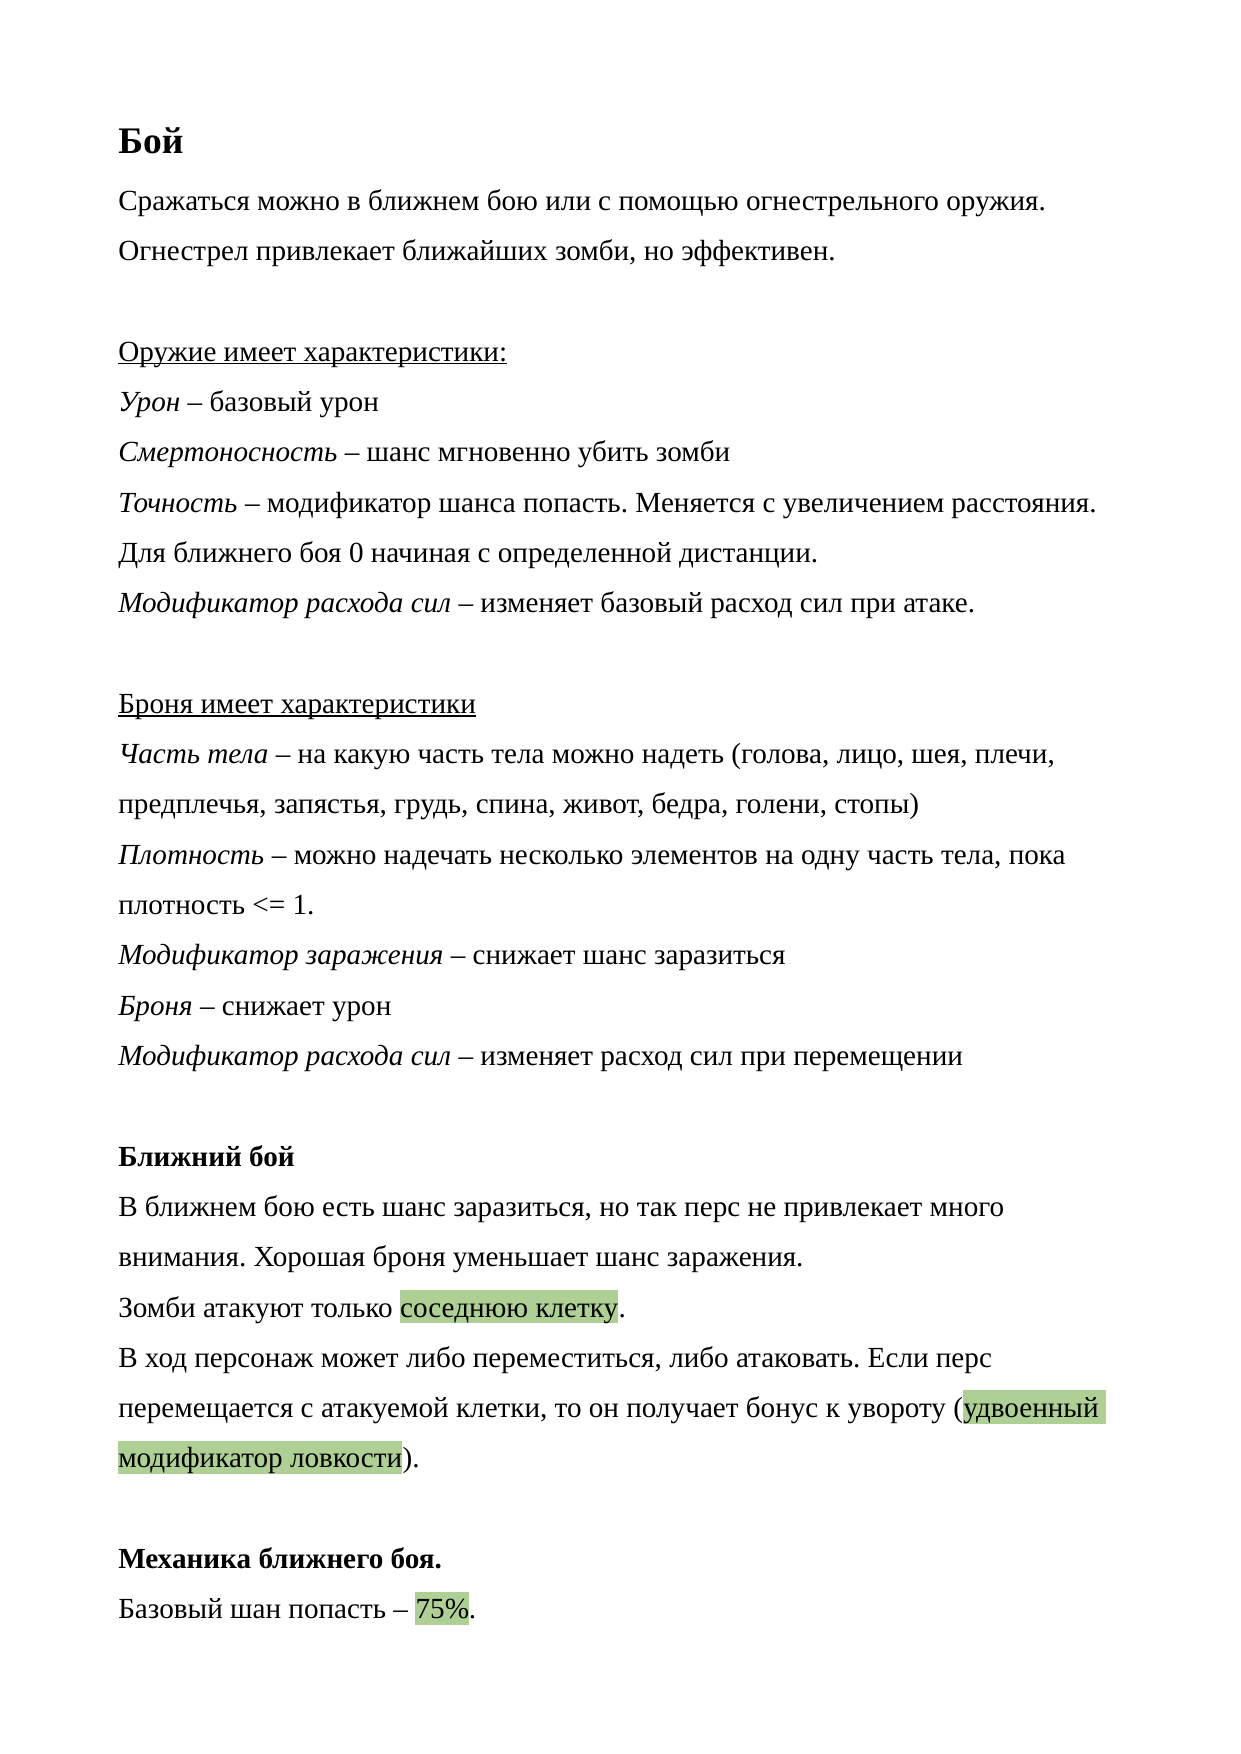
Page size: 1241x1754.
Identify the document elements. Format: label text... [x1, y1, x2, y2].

text Оружие имеет характеристики: [118, 334, 1122, 367]
text Броня имеет характеристики [118, 686, 1122, 719]
text Модификатор заражения – снижает шанс заразиться [118, 937, 1122, 971]
text Броня – снижает урон [118, 988, 1122, 1021]
text Плотность – можно надечать несколько элементов на одну часть тела, пока плотность <= 1. [118, 837, 1122, 921]
text Смертоносность – шанс мгновенно убить зомби [118, 434, 1122, 468]
text Модификатор расхода сил – изменяет расход сил при перемещении [118, 1038, 1122, 1072]
text Точность – модификатор шанса попасть. Меняется с увеличением расстояния. Для ближнего боя 0 начиная с определенной дистанции. [118, 485, 1122, 568]
text Часть тела – на какую часть тела можно надеть (голова, лицо, шея, плечи, предплечья, запястья, грудь, спина, живот, бедра, голени, стопы) [118, 736, 1122, 820]
text Сражаться можно в ближнем бою или с помощью огнестрельного оружия. Огнестрел привлекает ближайших зомби, но эффективен. [118, 183, 1122, 267]
text Базовый шан попасть – 75%. [118, 1592, 1122, 1625]
text Модификатор расхода сил – изменяет базовый расход сил при атаке. [118, 585, 1122, 619]
text Механика ближнего боя. [118, 1541, 1122, 1575]
text Зомби атакуют только соседнюю клетку. [118, 1290, 1122, 1323]
text В ход персонаж может либо переместиться, либо атаковать. Если перс перемещается с атакуемой клетки, то он получает бонус к увороту (удвоенный модификатор ловкости). [118, 1340, 1122, 1474]
text Ближний бой [118, 1139, 1122, 1172]
text Бой [118, 118, 1122, 161]
text В ближнем бою есть шанс заразиться, но так перс не привлекает много внимания. Хорошая броня уменьшает шанс заражения. [118, 1189, 1122, 1273]
text Урон – базовый урон [118, 384, 1122, 418]
